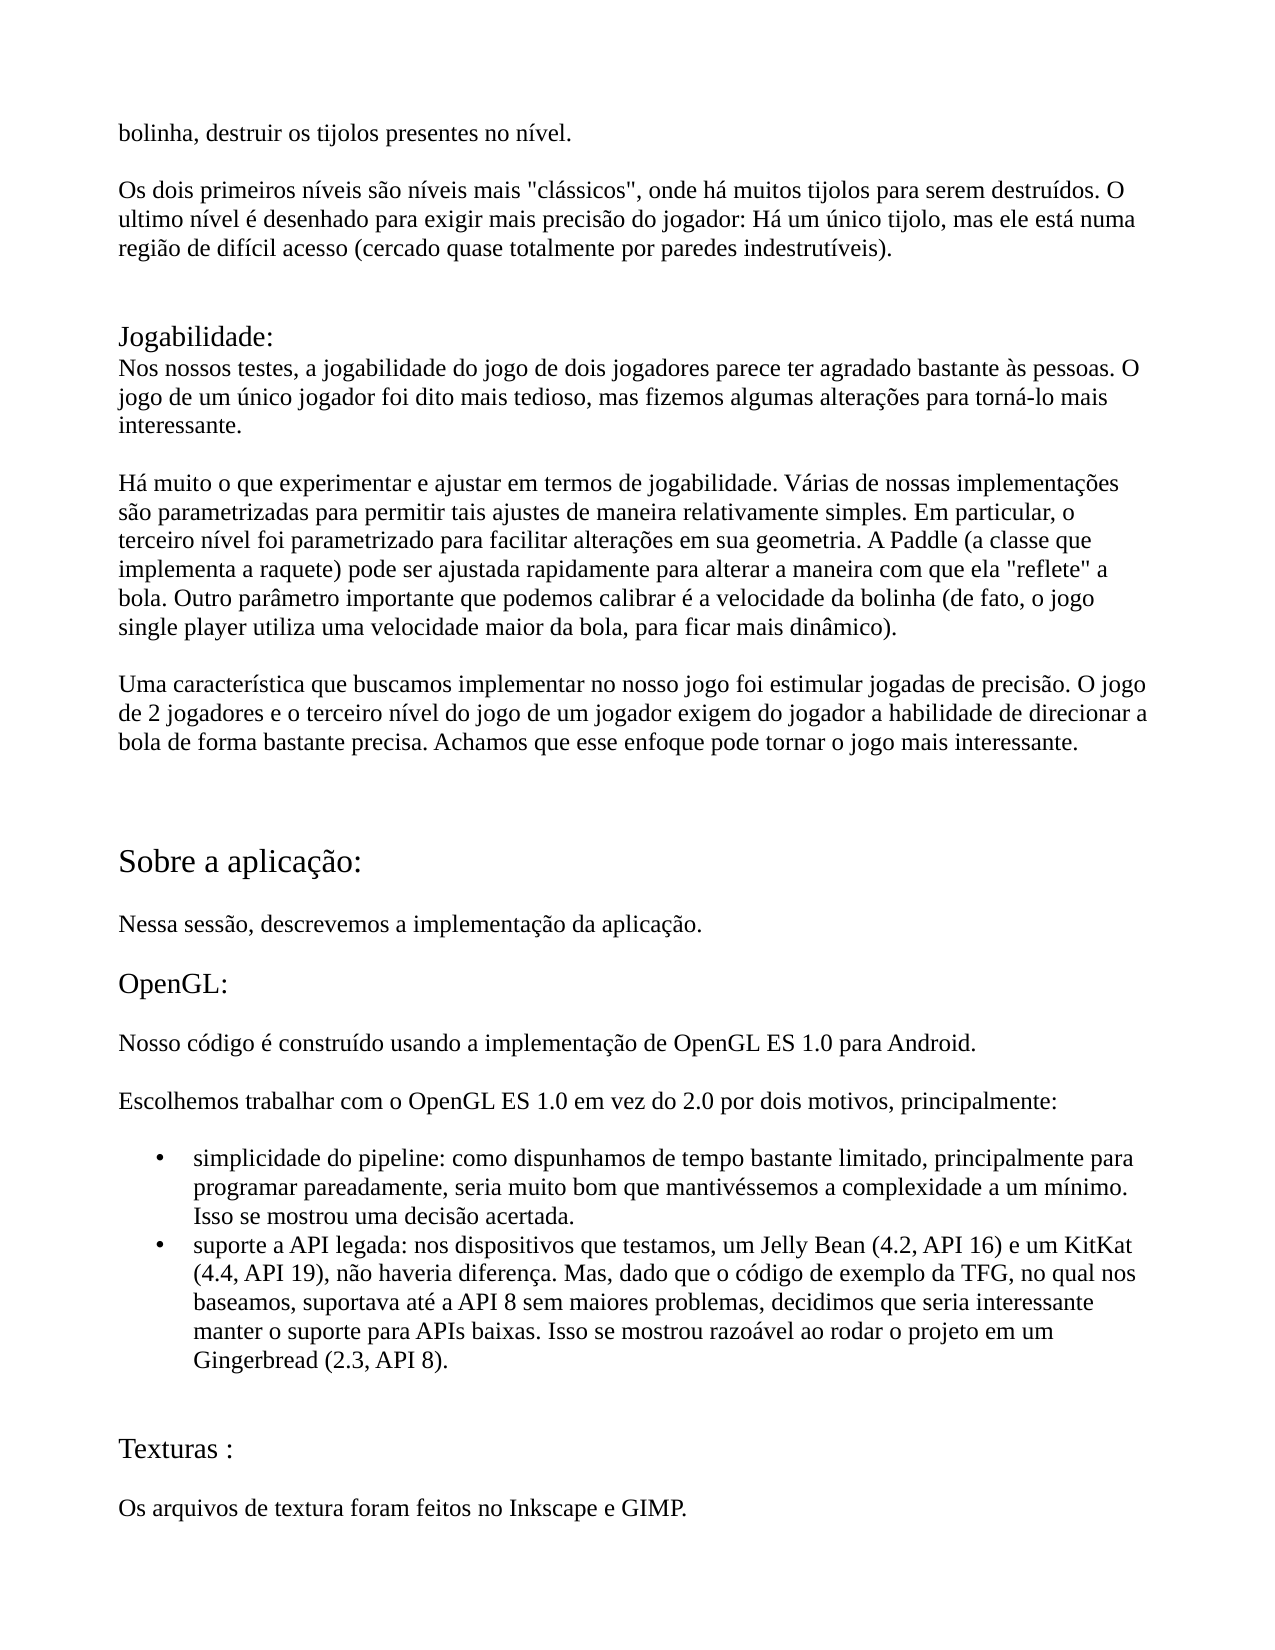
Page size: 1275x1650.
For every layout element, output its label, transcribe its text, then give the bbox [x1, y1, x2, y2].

text Há muito o que experimentar e ajustar em termos de jogabilidade. Várias de nossas implementações são parametrizadas para permitir tais ajustes de maneira relativamente simples. Em particular, o terceiro nível foi parametrizado para facilitar alterações em sua geometria. A Paddle (a classe que implementa a raquete) pode ser ajustada rapidamente para alterar a maneira com que ela "reflete" a bola. Outro parâmetro importante que podemos calibrar é a velocidade da bolinha (de fato, o jogo single player utiliza uma velocidade maior da bola, para ficar mais dinâmico). [118, 468, 1157, 640]
text Escolhemos trabalhar com o OpenGL ES 1.0 em vez do 2.0 por dois motivos, principalmente: [118, 1086, 1157, 1115]
text Nessa sessão, descrevemos a implementação da aplicação. [118, 909, 1157, 937]
list suporte a API legada: nos dispositivos que testamos, um Jelly Bean (4.2, API 16) e um KitKat (4.4, API 19), não haveria diferença. Mas, dado que o código de exemplo da TFG, no qual nos baseamos, suportava até a API 8 sem maiores problemas, decidimos que seria interessante manter o suporte para APIs baixas. Isso se mostrou razoável ao rodar o projeto em um Gingerbread (2.3, API 8). [156, 1230, 1157, 1373]
text OpenGL: [118, 966, 1157, 1000]
text bolinha, destruir os tijolos presentes no nível. [118, 118, 1157, 147]
text Texturas : [118, 1431, 1157, 1464]
text Nosso código é construído usando a implementação de OpenGL ES 1.0 para Android. [118, 1028, 1157, 1057]
text Jogabilidade: [118, 319, 1157, 353]
list simplicidade do pipeline: como dispunhamos de tempo bastante limitado, principalmente para programar pareadamente, seria muito bom que mantivéssemos a complexidade a um mínimo. Isso se mostrou uma decisão acertada. [156, 1143, 1157, 1230]
text Uma característica que buscamos implementar no nosso jogo foi estimular jogadas de precisão. O jogo de 2 jogadores e o terceiro nível do jogo de um jogador exigem do jogador a habilidade de direcionar a bola de forma bastante precisa. Achamos que esse enfoque pode tornar o jogo mais interessante. [118, 669, 1157, 755]
text Sobre a aplicação: [118, 842, 1157, 880]
text Os dois primeiros níveis são níveis mais "clássicos", onde há muitos tijolos para serem destruídos. O ultimo nível é desenhado para exigir mais precisão do jogador: Há um único tijolo, mas ele está numa região de difícil acesso (cercado quase totalmente por paredes indestrutíveis). [118, 176, 1157, 262]
text Os arquivos de textura foram feitos no Inkscape e GIMP. [118, 1493, 1157, 1522]
text Nos nossos testes, a jogabilidade do jogo de dois jogadores parece ter agradado bastante às pessoas. O jogo de um único jogador foi dito mais tedioso, mas fizemos algumas alterações para torná-lo mais interessante. [118, 353, 1157, 439]
